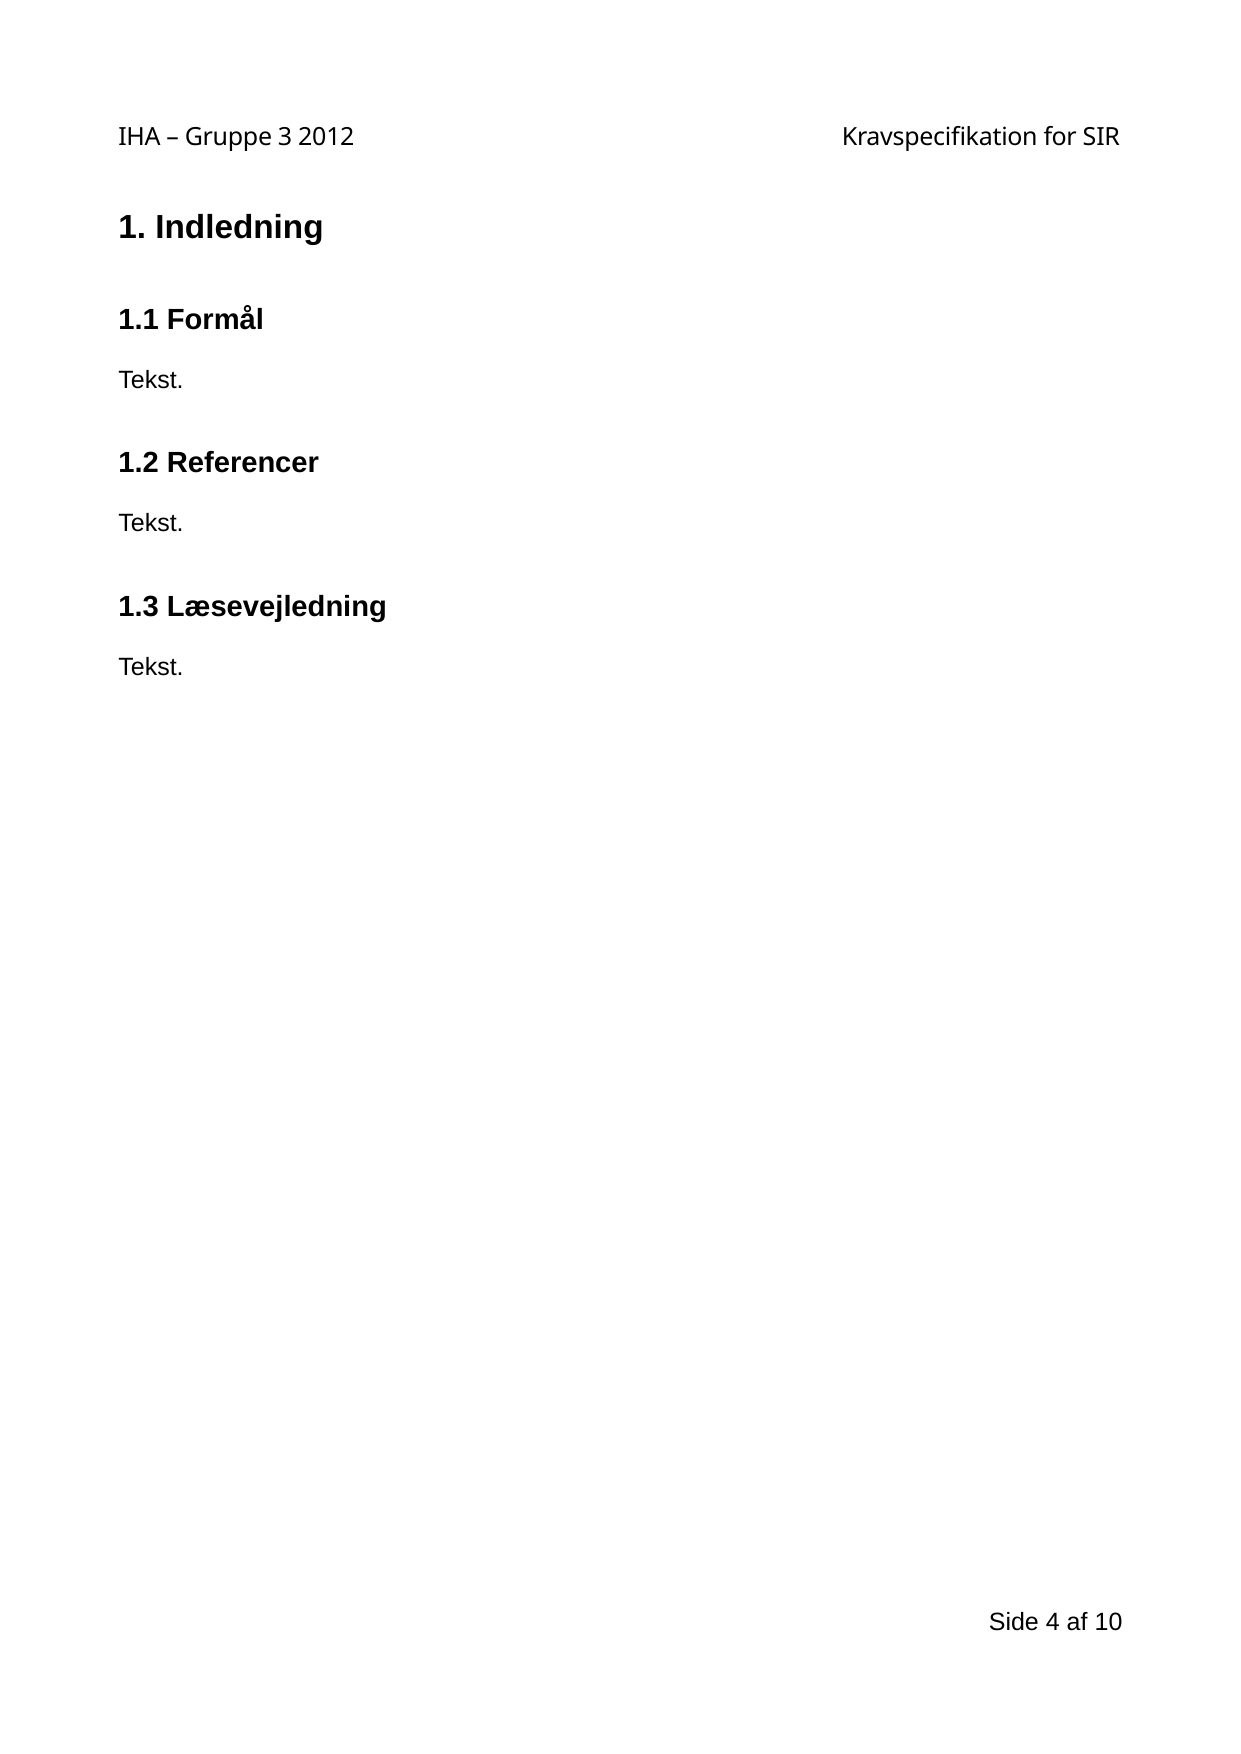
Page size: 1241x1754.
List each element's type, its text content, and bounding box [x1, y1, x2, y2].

subtitle 1. Indledning [118, 207, 1122, 245]
text Tekst. [118, 508, 1122, 537]
subtitle 1.1 Formål [118, 302, 1122, 335]
text Tekst. [118, 364, 1122, 393]
subtitle 1.2 Referencer [118, 445, 1122, 479]
text Tekst. [118, 651, 1122, 680]
subtitle 1.3 Læsevejledning [118, 589, 1122, 622]
